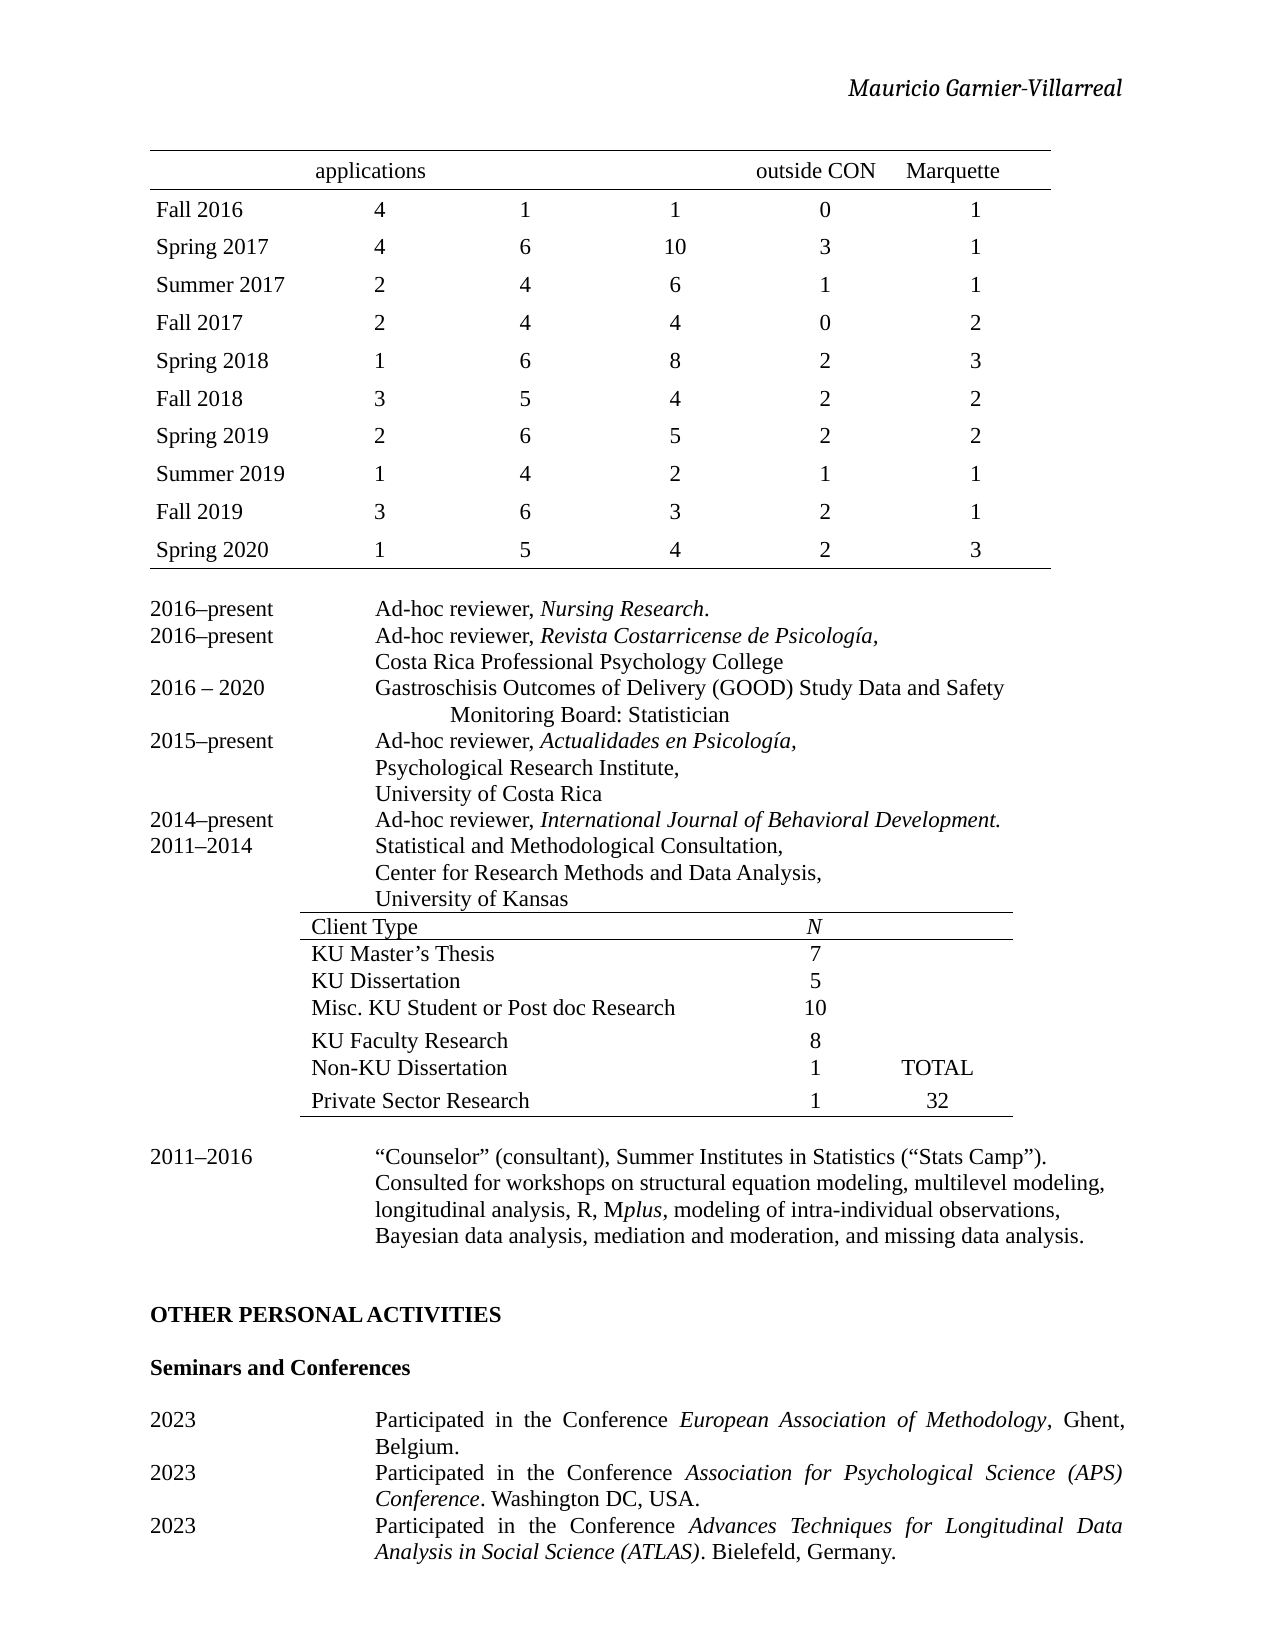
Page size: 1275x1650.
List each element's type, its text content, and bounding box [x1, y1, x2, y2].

table_cell 4 [600, 303, 750, 341]
table_header N [768, 913, 862, 939]
text Center for Research Methods and Data Analysis, [300, 859, 1125, 885]
table_cell 2 [309, 417, 450, 454]
text University of Costa Rica [300, 780, 1125, 806]
table_cell 32 [863, 1087, 1012, 1116]
table_cell 2 [900, 379, 1051, 417]
table_cell 4 [600, 530, 750, 568]
table_cell 5 [600, 417, 750, 454]
text 2011–2016 “Counselor” (consultant), Summer Institutes in Statistics (“Stats Camp”). Consulted for workshops on structural equation modeling, multilevel modeling, longitudinal analysis, R, Mplus, modeling of intra-individual observations, Bayesian data analysis, mediation and moderation, and missing data analysis. [150, 1143, 1125, 1248]
table_cell 2 [309, 266, 450, 303]
text 2016–present Ad-hoc reviewer, Revista Costarricense de Psicología, [150, 622, 1125, 648]
table_cell 2 [900, 417, 1051, 454]
table_cell 2 [309, 303, 450, 341]
table_cell Summer 2019 [150, 455, 309, 492]
text Psychological Research Institute, [300, 753, 1125, 780]
table_cell 1 [750, 455, 900, 492]
text Seminars and Conferences [150, 1354, 1125, 1380]
table_cell 5 [450, 530, 600, 568]
table_cell 1 [309, 455, 450, 492]
table_cell 4 [309, 190, 450, 228]
table_header [600, 151, 750, 189]
table_cell 2 [750, 341, 900, 379]
text 2015–present Ad-hoc reviewer, Actualidades en Psicología, [150, 727, 1125, 753]
table_cell 7 [768, 940, 862, 968]
table_cell 8 [768, 1027, 862, 1054]
table_header Marquette [900, 151, 1051, 189]
table_cell Fall 2016 [150, 190, 309, 228]
table_cell 4 [450, 455, 600, 492]
table_cell 2 [600, 455, 750, 492]
table_cell Summer 2017 [150, 266, 309, 303]
table_cell [863, 995, 1012, 1027]
table_cell Spring 2020 [150, 530, 309, 568]
table_cell 10 [600, 228, 750, 266]
text 2011–2014 Statistical and Methodological Consultation, [150, 833, 1125, 859]
table_cell 1 [768, 1054, 862, 1087]
table_cell 2 [750, 530, 900, 568]
table_header outside CON [750, 151, 900, 189]
table_cell 3 [750, 228, 900, 266]
table_cell 3 [900, 341, 1051, 379]
table_cell 4 [450, 266, 600, 303]
table_cell Spring 2017 [150, 228, 309, 266]
table_cell 0 [750, 303, 900, 341]
table_cell Private Sector Research [300, 1087, 768, 1116]
table_cell [863, 968, 1012, 994]
table_cell Spring 2018 [150, 341, 309, 379]
table_cell 5 [768, 968, 862, 994]
table_cell 1 [450, 190, 600, 228]
table_cell 4 [600, 379, 750, 417]
table_cell Spring 2019 [150, 417, 309, 454]
table_cell [863, 940, 1012, 968]
table_cell 1 [750, 266, 900, 303]
table_cell 6 [600, 266, 750, 303]
table_cell 8 [600, 341, 750, 379]
table_header [450, 151, 600, 189]
text 2016–present Ad-hoc reviewer, Nursing Research. [150, 595, 1125, 622]
table_cell 1 [600, 190, 750, 228]
table_cell 3 [309, 379, 450, 417]
table_cell Non-KU Dissertation [300, 1054, 768, 1087]
table_cell 3 [309, 493, 450, 530]
text University of Kansas [300, 885, 1125, 912]
table_cell 6 [450, 417, 600, 454]
table_cell 6 [450, 341, 600, 379]
table_cell Fall 2018 [150, 379, 309, 417]
table_cell 2 [750, 417, 900, 454]
text 2016 – 2020 Gastroschisis Outcomes of Delivery (GOOD) Study Data and Safety Monitoring Board: Statistician [150, 674, 1125, 727]
text 2014–present Ad-hoc reviewer, International Journal of Behavioral Development. [150, 806, 1125, 833]
table_cell 3 [600, 493, 750, 530]
table_cell 2 [750, 379, 900, 417]
table_cell 2 [900, 303, 1051, 341]
table_cell Misc. KU Student or Post doc Research [300, 995, 768, 1027]
table_cell 3 [900, 530, 1051, 568]
table_cell 1 [768, 1087, 862, 1116]
table_header applications [309, 151, 450, 189]
table_cell 4 [450, 303, 600, 341]
table_cell KU Master’s Thesis [300, 940, 768, 968]
table_cell 10 [768, 995, 862, 1027]
text Costa Rica Professional Psychology College [300, 648, 1125, 674]
table_cell [863, 1027, 1012, 1054]
table_cell KU Dissertation [300, 968, 768, 994]
table_header [150, 151, 309, 189]
table_cell 1 [900, 493, 1051, 530]
table_cell Fall 2019 [150, 493, 309, 530]
table_cell TOTAL [863, 1054, 1012, 1087]
table_cell Fall 2017 [150, 303, 309, 341]
table_cell 4 [309, 228, 450, 266]
table_header Client Type [300, 913, 768, 939]
table_cell 1 [309, 530, 450, 568]
table_cell 6 [450, 493, 600, 530]
table_cell 1 [900, 455, 1051, 492]
table_cell 1 [309, 341, 450, 379]
text 2023 Participated in the Conference European Association of Methodology, Ghent, Belgium. [150, 1406, 1125, 1459]
table_cell 1 [900, 190, 1051, 228]
text 2023 Participated in the Conference Advances Techniques for Longitudinal Data Analysis in Social Science (ATLAS). Bielefeld, Germany. [150, 1512, 1125, 1564]
table_cell 6 [450, 228, 600, 266]
table_cell KU Faculty Research [300, 1027, 768, 1054]
text OTHER PERSONAL ACTIVITIES [150, 1301, 1125, 1327]
text 2023 Participated in the Conference Association for Psychological Science (APS) Conference. Washington DC, USA. [150, 1459, 1125, 1512]
table_cell 2 [750, 493, 900, 530]
table_header [863, 913, 1012, 939]
table_cell 5 [450, 379, 600, 417]
table_cell 1 [900, 266, 1051, 303]
table_cell 0 [750, 190, 900, 228]
table_cell 1 [900, 228, 1051, 266]
